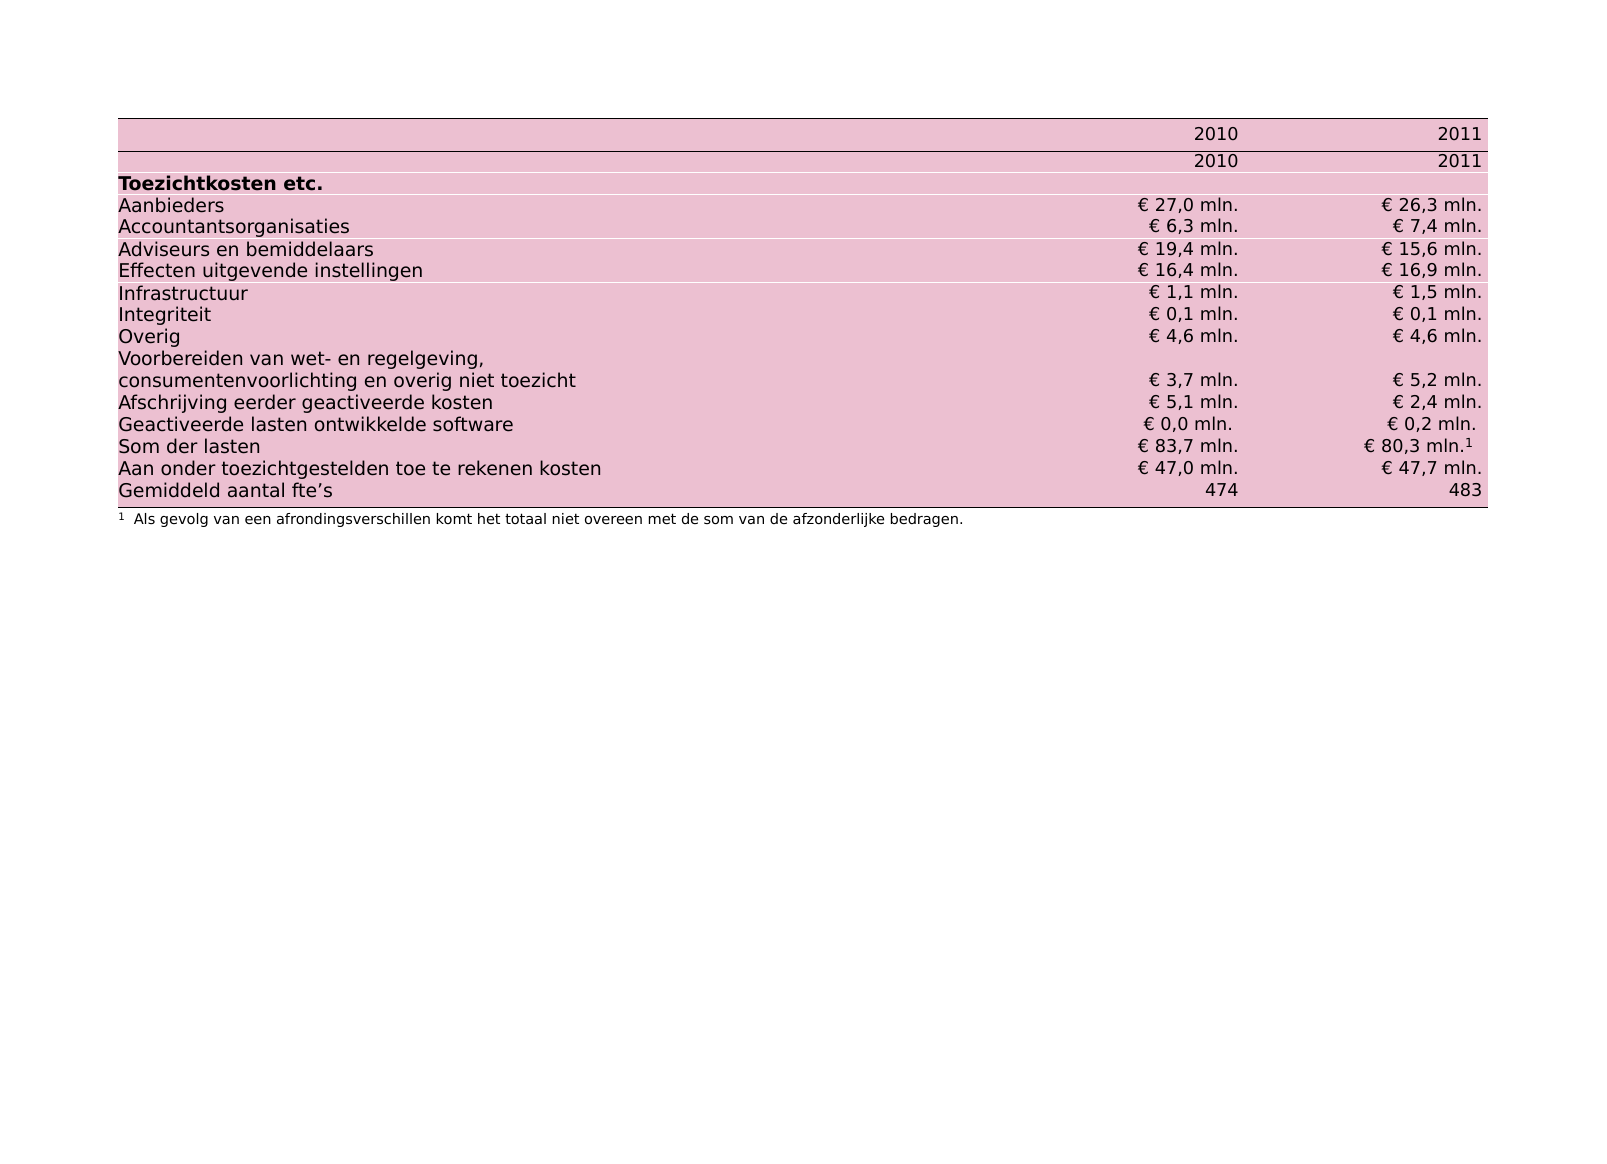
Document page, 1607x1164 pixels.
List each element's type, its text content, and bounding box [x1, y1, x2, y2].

table_cell 1 Als gevolg van een afrondingsverschillen komt het totaal niet overeen met de som van de afzonderlijke bedragen. [118, 508, 1488, 528]
table_cell consumentenvoorlichting en overig niet toezicht [118, 370, 1001, 392]
table_cell [1001, 348, 1244, 370]
table_cell € 4,6 mln. [1001, 326, 1244, 348]
table_cell Toezichtkosten etc. [118, 173, 1001, 194]
table_cell € 0,1 mln. [1245, 304, 1488, 326]
table_cell € 47,0 mln. [1001, 458, 1244, 480]
table_cell € 19,4 mln. [1001, 239, 1244, 260]
table_cell € 83,7 mln. [1001, 436, 1244, 458]
table_cell € 4,6 mln. [1245, 326, 1488, 348]
table_cell € 15,6 mln. [1245, 239, 1488, 260]
table_cell Integriteit [118, 304, 1001, 326]
table_header 2011 [1245, 119, 1488, 151]
table_cell Effecten uitgevende instellingen [118, 260, 1001, 282]
table_header 2010 [1001, 119, 1244, 151]
table_cell € 3,7 mln. [1001, 370, 1244, 392]
table_cell Overig [118, 326, 1001, 348]
table_cell 2010 [1001, 152, 1244, 172]
table_cell € 0,0 mln. [1001, 414, 1244, 436]
table_cell Aanbieders [118, 195, 1001, 216]
table_cell € 0,1 mln. [1001, 304, 1244, 326]
table_cell € 1,5 mln. [1245, 283, 1488, 304]
table_cell € 5,2 mln. [1245, 370, 1488, 392]
table_cell [118, 152, 1001, 172]
table_cell € 0,2 mln. [1245, 414, 1488, 436]
table_cell € 16,4 mln. [1001, 260, 1244, 282]
table_cell € 16,9 mln. [1245, 260, 1488, 282]
table_cell Aan onder toezichtgestelden toe te rekenen kosten [118, 458, 1001, 480]
table_cell € 26,3 mln. [1245, 195, 1488, 216]
table_cell 474 [1001, 480, 1244, 507]
table_cell [1245, 173, 1488, 194]
table_cell € 1,1 mln. [1001, 283, 1244, 304]
table_cell € 7,4 mln. [1245, 216, 1488, 238]
table_cell € 5,1 mln. [1001, 392, 1244, 414]
table_cell Geactiveerde lasten ontwikkelde software [118, 414, 1001, 436]
table_header [118, 119, 1001, 151]
table_cell Adviseurs en bemiddelaars [118, 239, 1001, 260]
table_cell € 2,4 mln. [1245, 392, 1488, 414]
table_cell € 47,7 mln. [1245, 458, 1488, 480]
table_cell 2011 [1245, 152, 1488, 172]
table_cell € 80,3 mln.1 [1245, 436, 1488, 458]
table_cell Accountantsorganisaties [118, 216, 1001, 238]
table_cell 483 [1245, 480, 1488, 507]
table_cell € 6,3 mln. [1001, 216, 1244, 238]
table_cell Som der lasten [118, 436, 1001, 458]
table_cell Afschrijving eerder geactiveerde kosten [118, 392, 1001, 414]
table_cell € 27,0 mln. [1001, 195, 1244, 216]
table_cell [1001, 173, 1244, 194]
table_cell Infrastructuur [118, 283, 1001, 304]
table_cell Voorbereiden van wet- en regelgeving, [118, 348, 1001, 370]
table_cell Gemiddeld aantal fte’s [118, 480, 1001, 507]
table_cell [1245, 348, 1488, 370]
